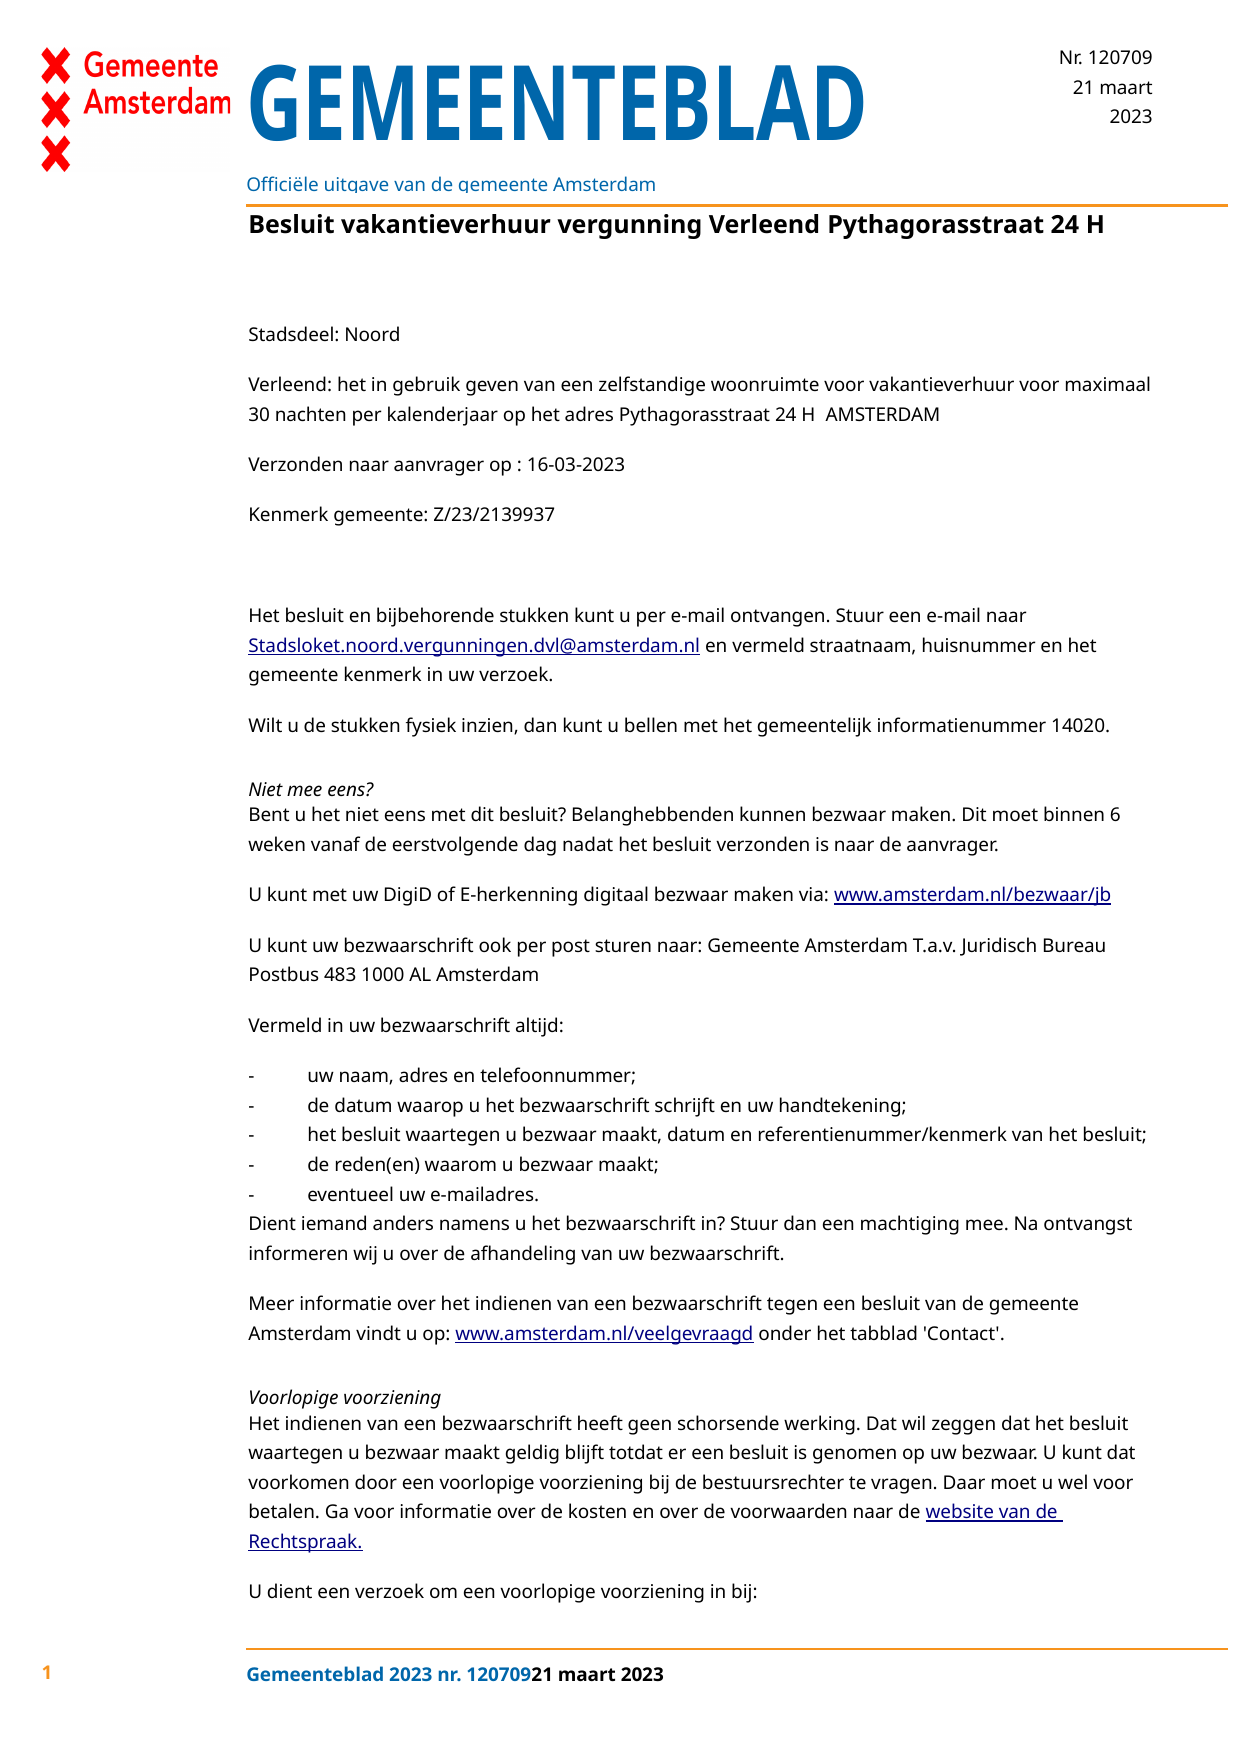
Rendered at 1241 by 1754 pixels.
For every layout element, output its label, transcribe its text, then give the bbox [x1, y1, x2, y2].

text U kunt uw bezwaarschrift ook per post sturen naar: Gemeente Amsterdam T.a.v. Juridisch Bureau Postbus 483 1000 AL Amsterdam [248, 932, 1152, 987]
text Het indienen van een bezwaarschrift heeft geen schorsende werking. Dat wil zeggen dat het besluit waartegen u bezwaar maakt geldig blijft totdat er een besluit is genomen op uw bezwaar. U kunt dat voorkomen door een voorlopige voorziening bij de bestuursrechter te vragen. Daar moet u wel voor betalen. Ga voor informatie over de kosten en over de voorwaarden naar de website van de Rechtspraak. [248, 1410, 1152, 1554]
text Stadsdeel: Noord [248, 321, 1152, 346]
list het besluit waartegen u bezwaar maakt, datum en referentienummer/kenmerk van het besluit; [248, 1122, 1152, 1147]
text Wilt u de stukken fysiek inzien, dan kunt u bellen met het gemeentelijk informatienummer 14020. [248, 712, 1152, 738]
text Voorlopige voorziening [248, 1384, 1152, 1410]
list de reden(en) waarom u bezwaar maakt; [248, 1151, 1152, 1177]
picture [41, 47, 231, 172]
text U dient een verzoek om een voorlopige voorziening in bij: [248, 1578, 1152, 1604]
text Besluit vakantieverhuur vergunning Verleend Pythagorasstraat 24 H [248, 207, 1152, 241]
text Dient iemand anders namens u het bezwaarschrift in? Stuur dan een machtiging mee. Na ontvangst informeren wij u over de afhandeling van uw bezwaarschrift. [248, 1210, 1152, 1266]
text Verleend: het in gebruik geven van een zelfstandige woonruimte voor vakantieverhuur voor maximaal 30 nachten per kalenderjaar op het adres Pythagorasstraat 24 H AMSTERDAM [248, 371, 1152, 426]
text Vermeld in uw bezwaarschrift altijd: [248, 1012, 1152, 1038]
list de datum waarop u het bezwaarschrift schrijft en uw handtekening; [248, 1092, 1152, 1118]
text Kenmerk gemeente: Z/23/2139937 [248, 502, 1152, 527]
text U kunt met uw DigiD of E-herkenning digitaal bezwaar maken via: www.amsterdam.nl/bezwaar/jb [248, 882, 1152, 907]
text Meer informatie over het indienen van een bezwaarschrift tegen een besluit van de gemeente Amsterdam vindt u op: www.amsterdam.nl/veelgevraagd onder het tabblad 'Contact'. [248, 1290, 1152, 1346]
text Niet mee eens? [248, 776, 1152, 802]
list uw naam, adres en telefoonnummer; [248, 1062, 1152, 1088]
text Het besluit en bijbehorende stukken kunt u per e-mail ontvangen. Stuur een e-mail naar Stadsloket.noord.vergunningen.dvl@amsterdam.nl en vermeld straatnaam, huisnummer en het gemeente kenmerk in uw verzoek. [248, 602, 1152, 687]
text Bent u het niet eens met dit besluit? Belanghebbenden kunnen bezwaar maken. Dit moet binnen 6 weken vanaf de eerstvolgende dag nadat het besluit verzonden is naar de aanvrager. [248, 802, 1152, 857]
list eventueel uw e-mailadres. [248, 1181, 1152, 1207]
text Verzonden naar aanvrager op : 16-03-2023 [248, 451, 1152, 477]
